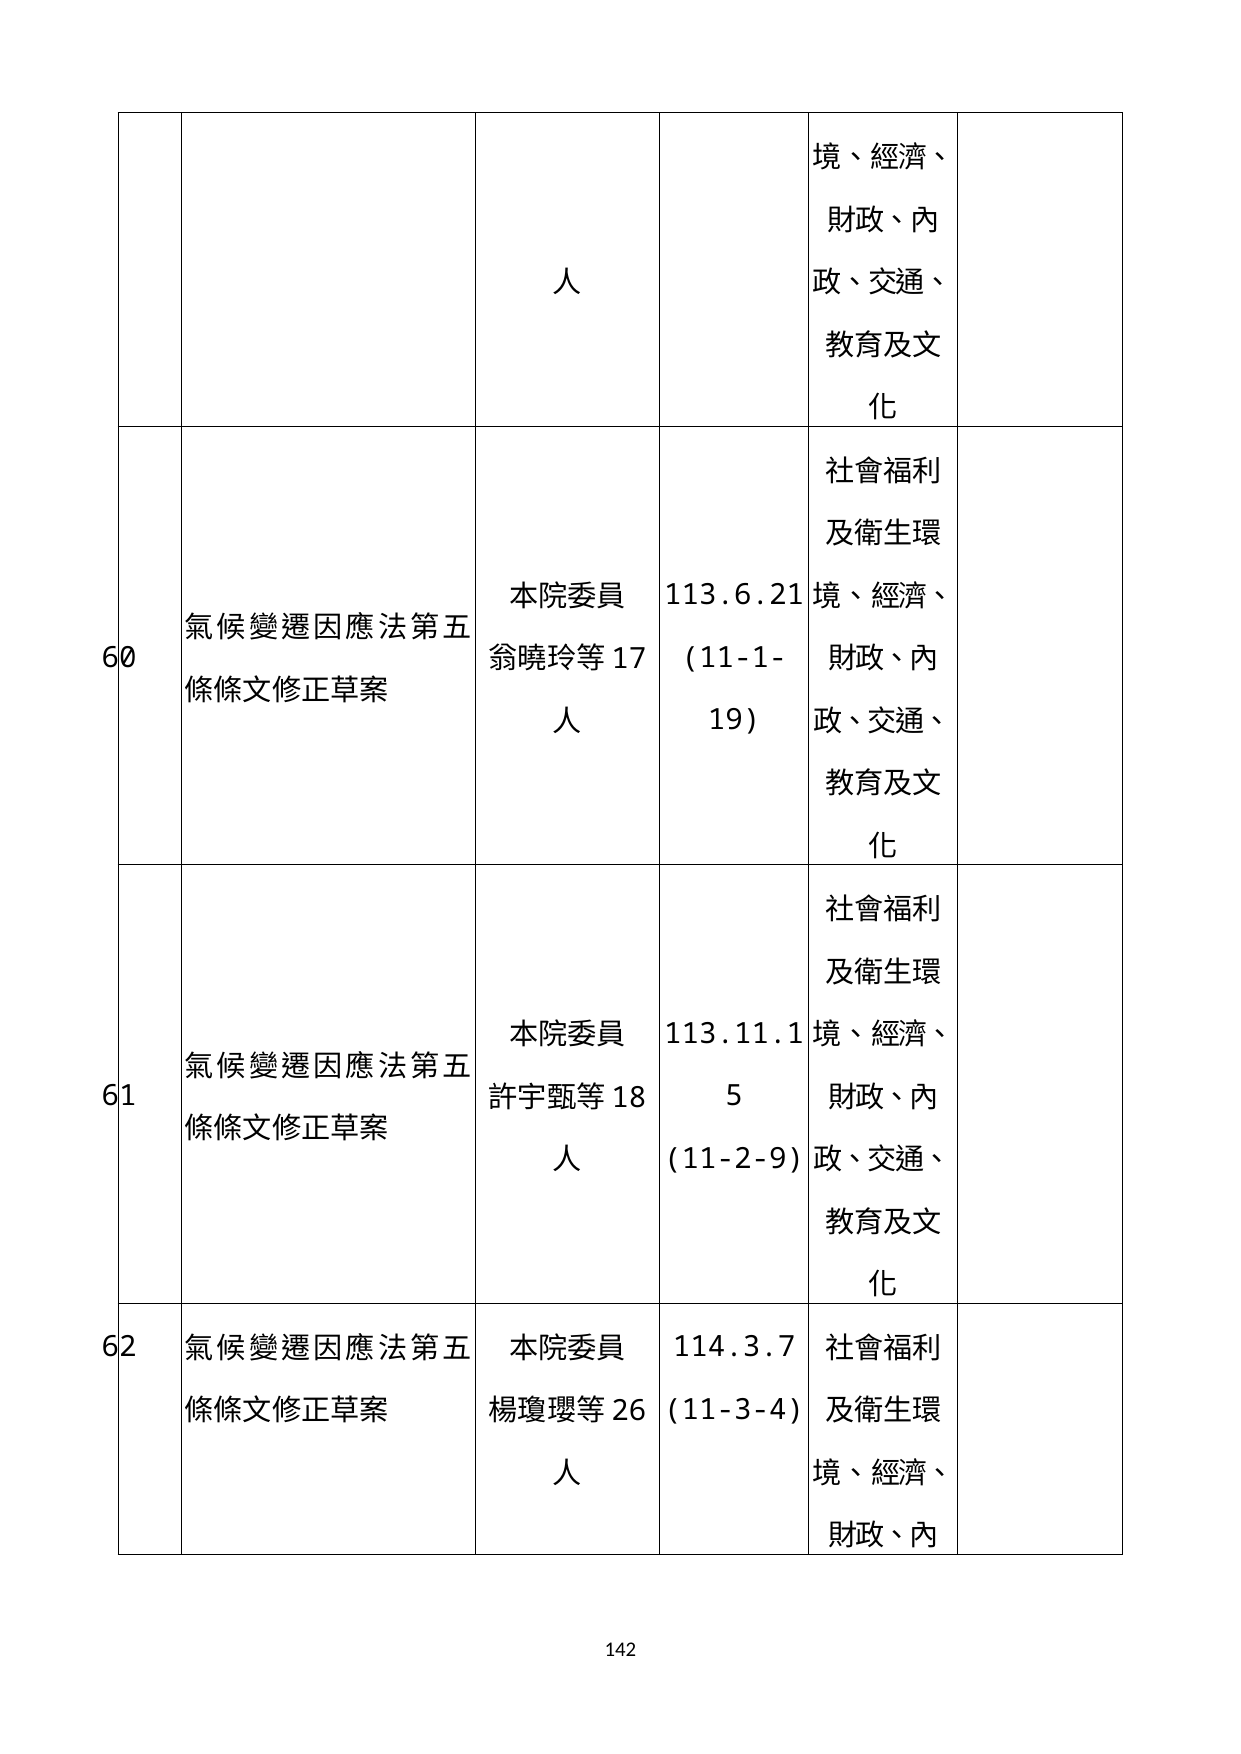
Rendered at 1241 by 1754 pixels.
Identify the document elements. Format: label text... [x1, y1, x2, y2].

table_cell [119, 427, 181, 864]
table_cell [958, 427, 1122, 864]
table_cell 社會福利及衛生環境、經濟、財政、內政、交通、教育及文化 [809, 865, 957, 1303]
table_cell [958, 1304, 1122, 1554]
table_cell 本院委員 翁曉玲等17人 [476, 427, 659, 864]
table_cell 113.11.15 (11-2-9) [660, 865, 808, 1303]
table_cell [119, 1304, 181, 1554]
table_cell 113.6.21 (11-1-19) [660, 427, 808, 864]
table_cell 本院委員 許宇甄等18人 [476, 865, 659, 1303]
table_cell 114.3.7 (11-3-4) [660, 1304, 808, 1554]
table_cell [119, 113, 181, 426]
table_cell 社會福利及衛生環境、經濟、財政、內政、交通、教育及文化 [809, 427, 957, 864]
table_cell 氣候變遷因應法第五條條文修正草案 [182, 1304, 475, 1554]
table_cell 社會福利及衛生環境、經濟、財政、內 [809, 1304, 957, 1554]
table_cell [660, 113, 808, 426]
table_cell 氣候變遷因應法第五條條文修正草案 [182, 865, 475, 1303]
table_cell 人 [476, 113, 659, 426]
table_cell [958, 865, 1122, 1303]
table_cell 境、經濟、財政、內政、交通、教育及文化 [809, 113, 957, 426]
table_cell 氣候變遷因應法第五條條文修正草案 [182, 427, 475, 864]
table_cell [182, 113, 475, 426]
table_cell 本院委員 楊瓊瓔等26人 [476, 1304, 659, 1554]
table_cell [958, 113, 1122, 426]
table_cell [119, 865, 181, 1303]
